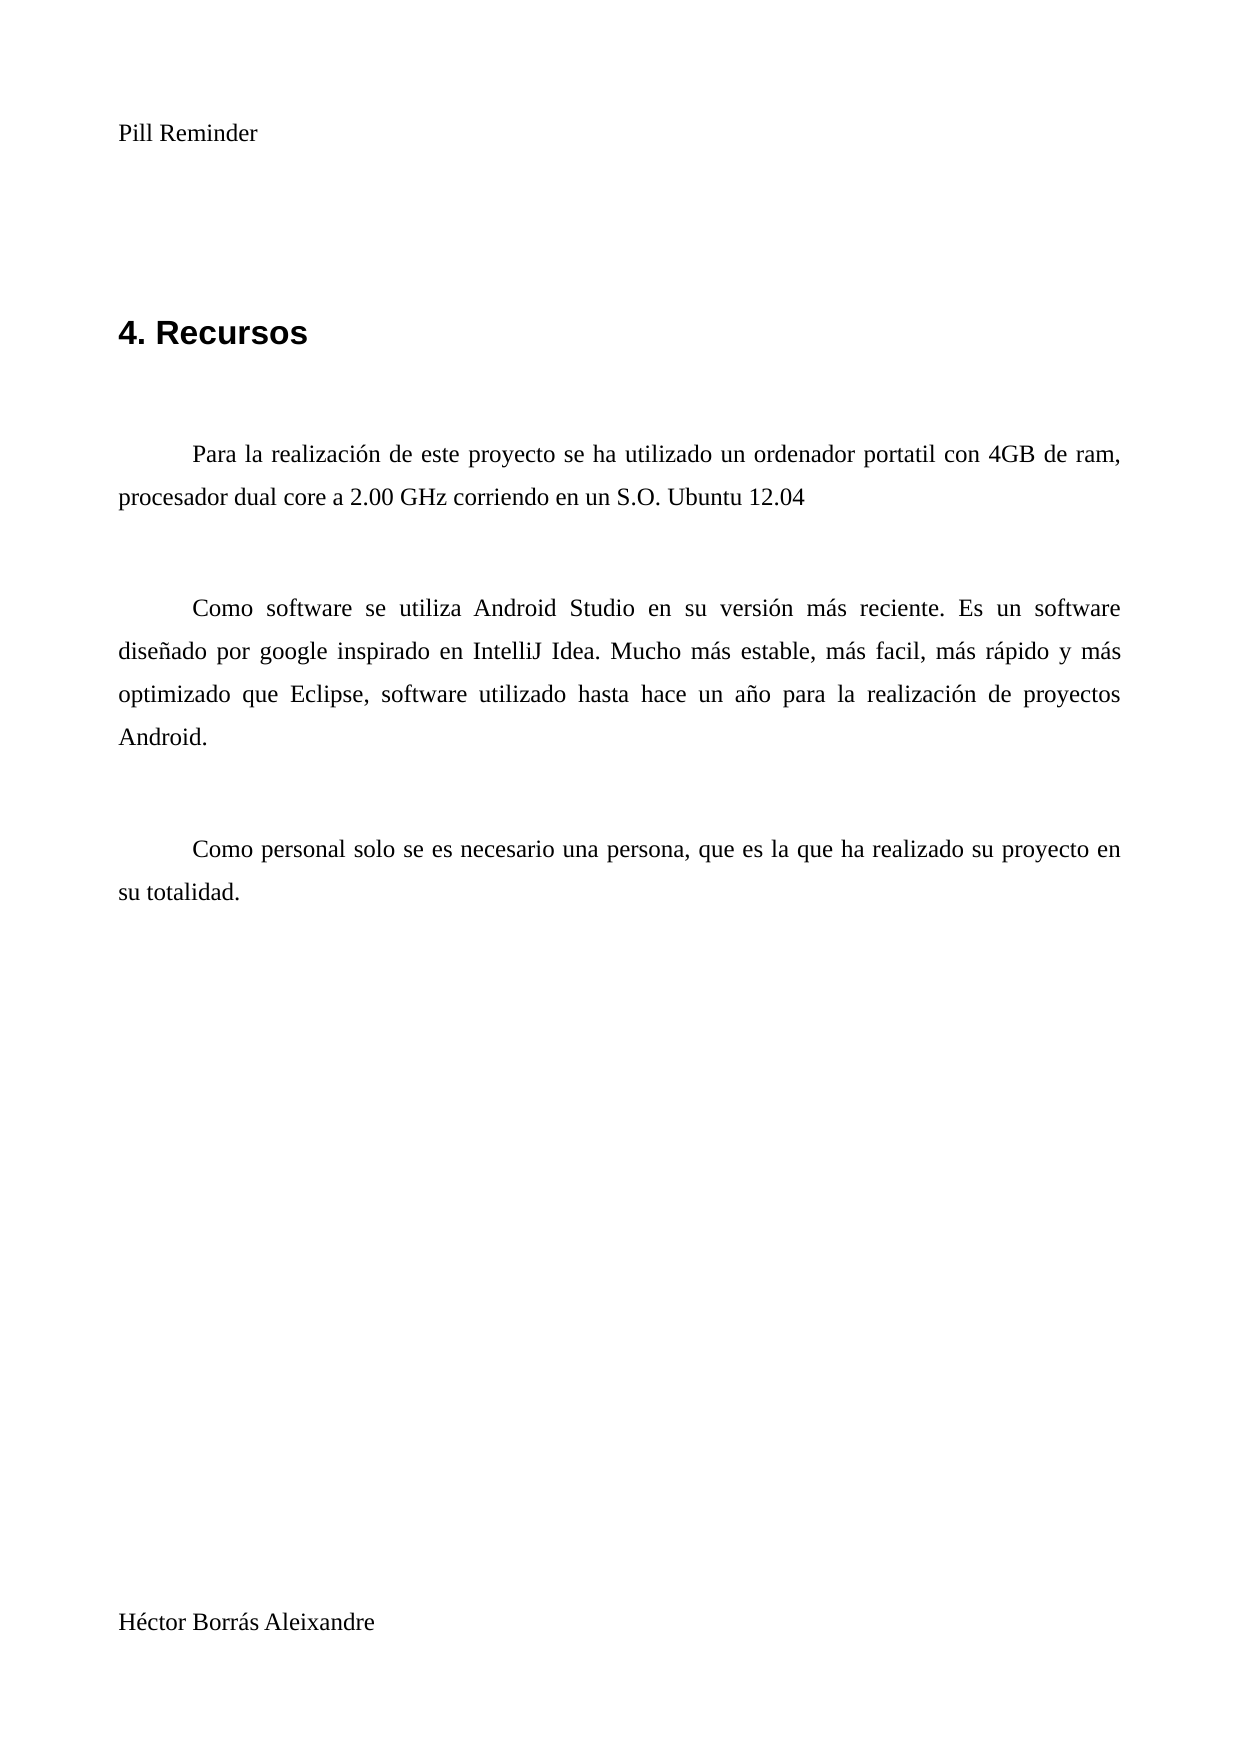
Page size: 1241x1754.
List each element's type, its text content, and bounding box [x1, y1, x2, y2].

text Para la realización de este proyecto se ha utilizado un ordenador portatil con 4GB de ram, procesador dual core a 2.00 GHz corriendo en un S.O. Ubuntu 12.04 [118, 439, 1122, 511]
text Como software se utiliza Android Studio en su versión más reciente. Es un software diseñado por google inspirado en IntelliJ Idea. Mucho más estable, más facil, más rápido y más optimizado que Eclipse, software utilizado hasta hace un año para la realización de proyectos Android. [118, 593, 1122, 751]
text Como personal solo se es necesario una persona, que es la que ha realizado su proyecto en su totalidad. [118, 834, 1122, 906]
subtitle 4. Recursos [118, 313, 1122, 351]
